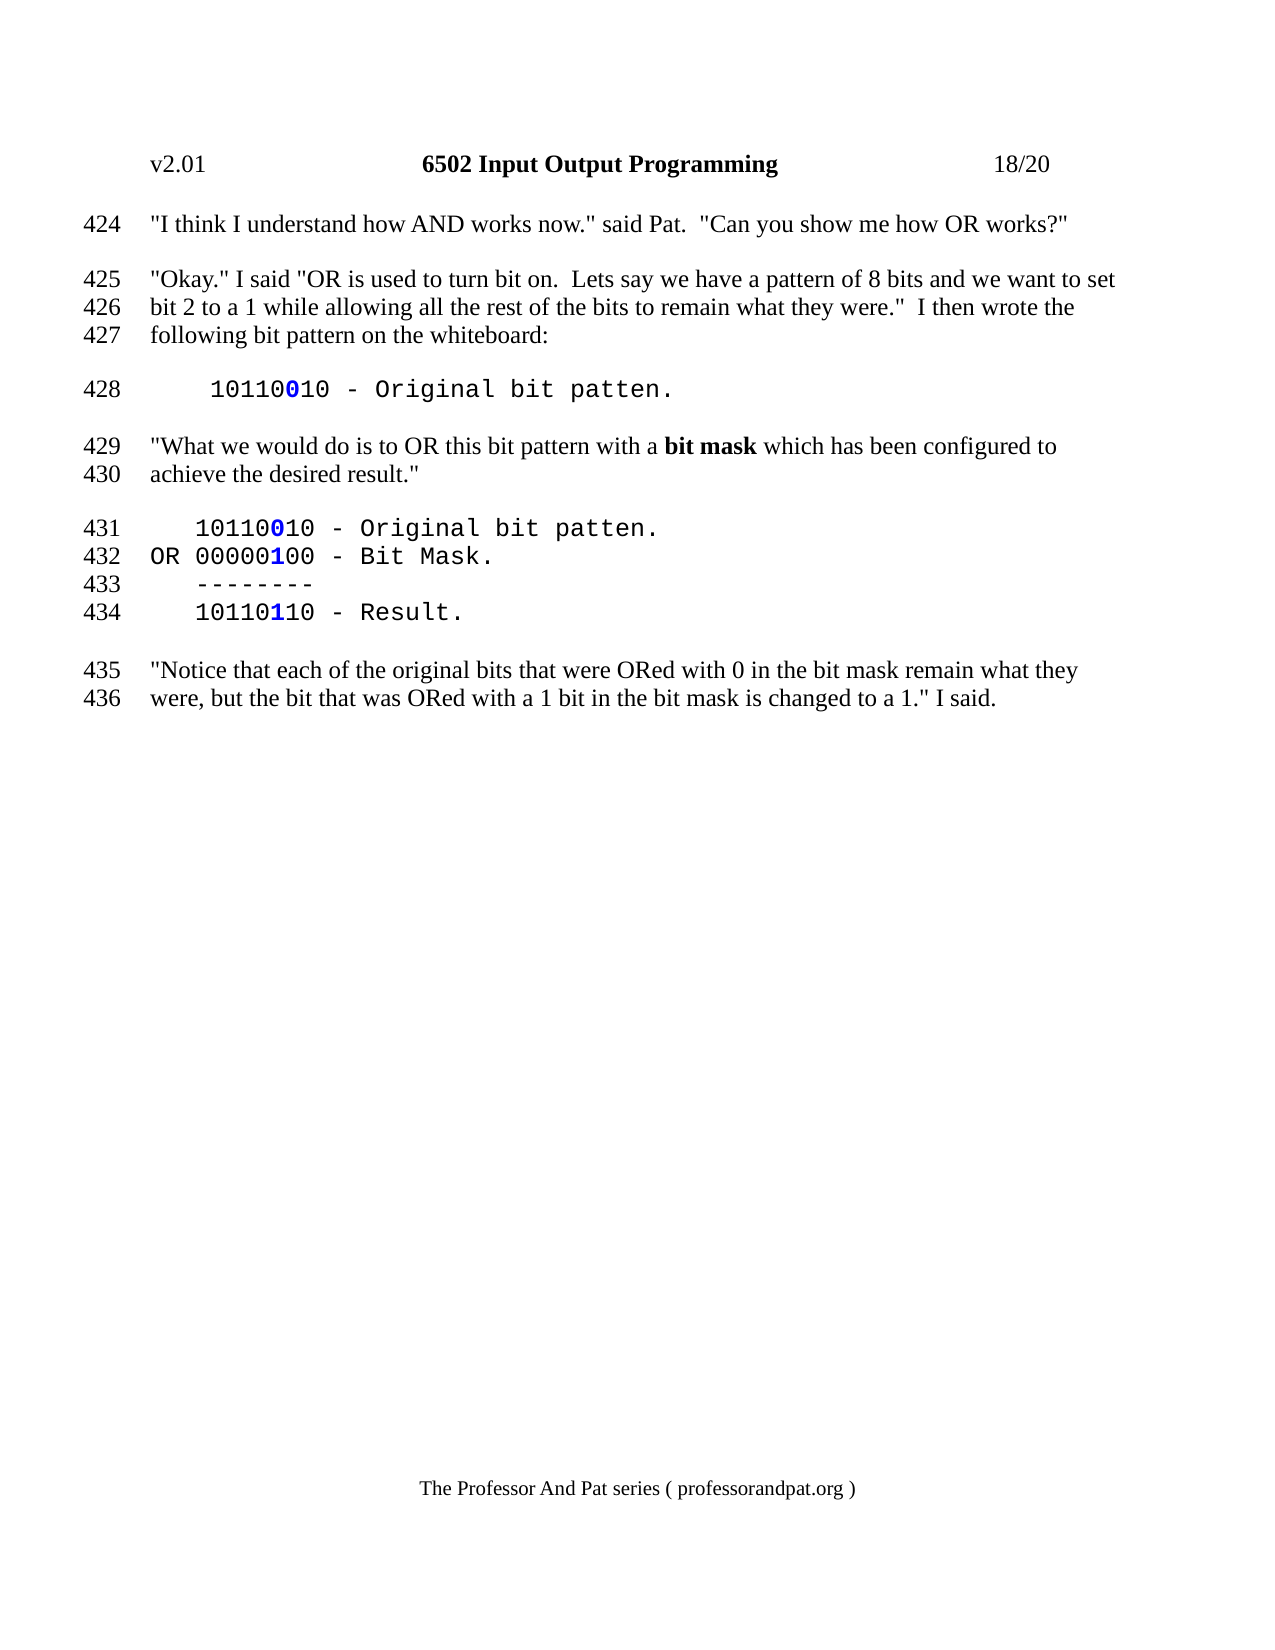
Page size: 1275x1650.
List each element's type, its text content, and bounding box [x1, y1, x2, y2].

text OR 00000100 - Bit Mask. [150, 543, 1125, 572]
text 10110010 - Original bit patten. [150, 376, 1125, 404]
text 10110010 - Original bit patten. [150, 515, 1125, 543]
text 10110110 - Result. [150, 600, 1125, 628]
text "What we would do is to OR this bit pattern with a bit mask which has been configured to achieve the desired result." [150, 432, 1125, 488]
text "I think I understand how AND works now." said Pat. "Can you show me how OR works?" [150, 210, 1125, 238]
text -------- [150, 572, 1125, 600]
text "Notice that each of the original bits that were ORed with 0 in the bit mask remain what they were, but the bit that was ORed with a 1 bit in the bit mask is changed to a 1." I said. [150, 656, 1125, 712]
text "Okay." I said "OR is used to turn bit on. Lets say we have a pattern of 8 bits and we want to set bit 2 to a 1 while allowing all the rest of the bits to remain what they were." I then wrote the following bit pattern on the whiteboard: [150, 265, 1125, 348]
